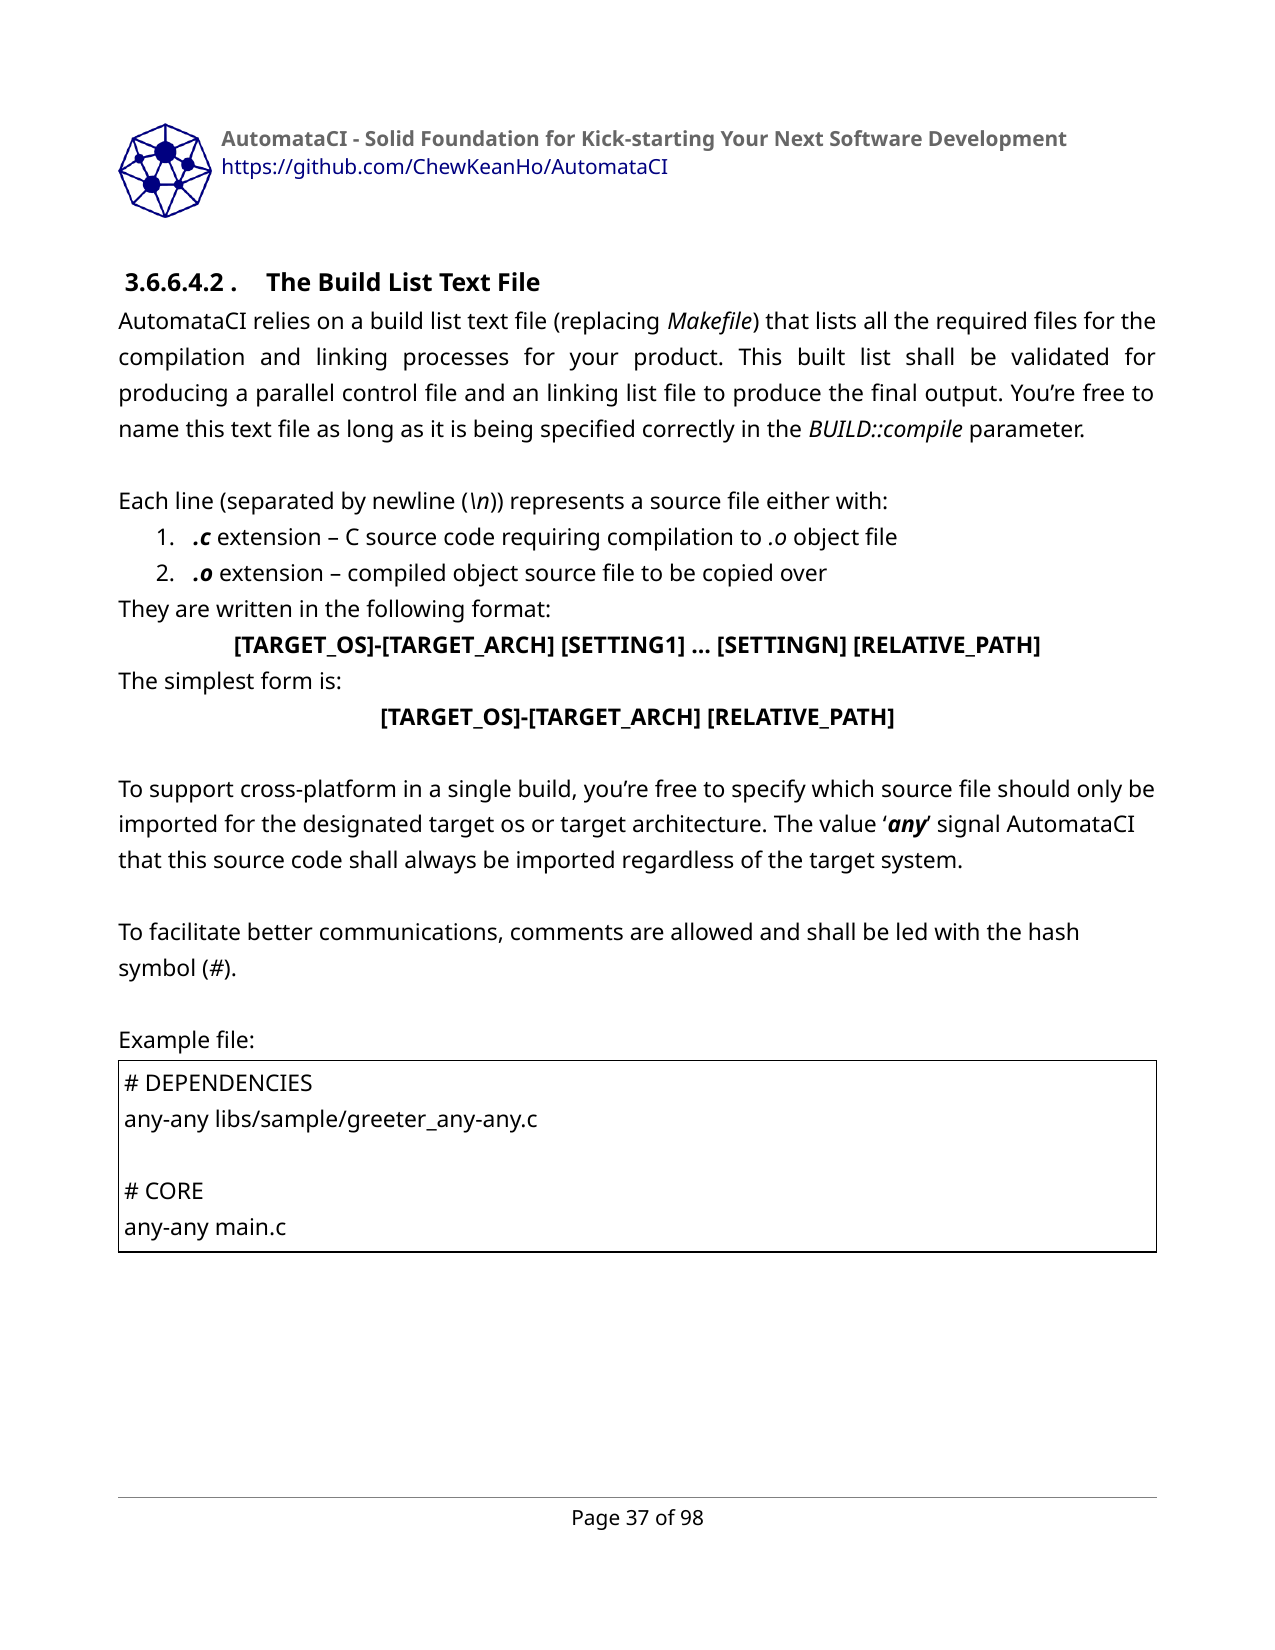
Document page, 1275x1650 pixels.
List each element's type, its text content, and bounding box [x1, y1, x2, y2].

text Example file: [118, 1024, 1157, 1055]
table_header # DEPENDENCIES any-any libs/sample/greeter_any-any.c # CORE any-any main.c [119, 1061, 1156, 1251]
text AutomataCI relies on a build list text file (replacing Makefile) that lists all the required files for the compilation and linking processes for your product. This built list shall be validated for producing a parallel control file and an linking list file to produce the final output. You’re free to name this text file as long as it is being specified correctly in the BUILD::compile parameter. [118, 305, 1157, 444]
text To support cross-platform in a single build, you’re free to specify which source file should only be imported for the designated target os or target architecture. The value ‘any’ signal AutomataCI that this source code shall always be imported regardless of the target system. [118, 772, 1157, 876]
text [TARGET_OS]-[TARGET_ARCH] [SETTING1] … [SETTINGN] [RELATIVE_PATH] [118, 629, 1157, 660]
subtitle The Build List Text File [118, 265, 1157, 299]
picture [118, 123, 212, 218]
list .o extension – compiled object source file to be copied over [156, 557, 1157, 588]
text The simplest form is: [118, 665, 1157, 696]
text [TARGET_OS]-[TARGET_ARCH] [RELATIVE_PATH] [118, 701, 1157, 732]
text To facilitate better communications, comments are allowed and shall be led with the hash symbol (#). [118, 916, 1157, 983]
text Each line (separated by newline (\n)) represents a source file either with: [118, 485, 1157, 516]
text They are written in the following format: [118, 593, 1157, 624]
list .c extension – C source code requiring compilation to .o object file [156, 521, 1157, 552]
